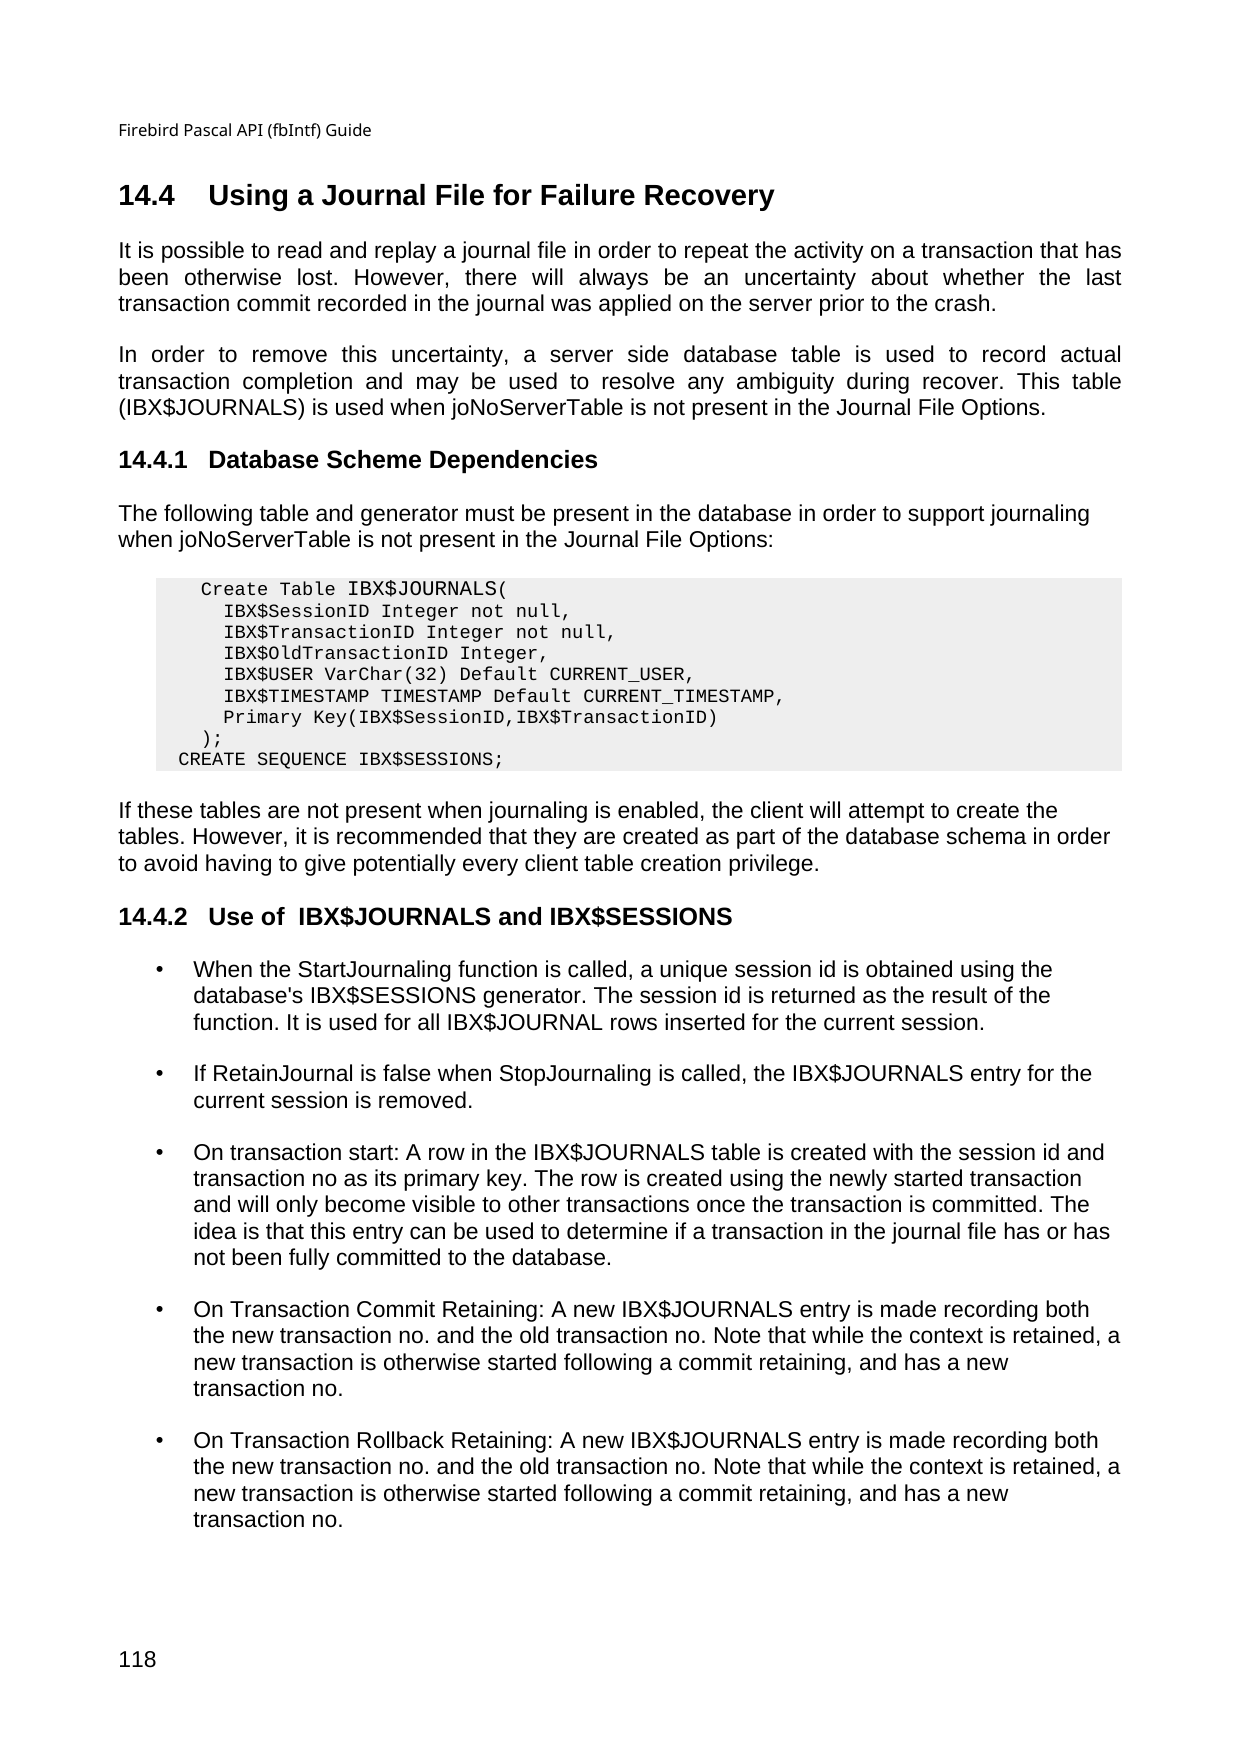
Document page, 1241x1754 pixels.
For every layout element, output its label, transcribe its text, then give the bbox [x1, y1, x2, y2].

list On Transaction Rollback Retaining: A new IBX$JOURNALS entry is made recording both the new transaction no. and the old transaction no. Note that while the context is retained, a new transaction is otherwise started following a commit retaining, and has a new transaction no. [156, 1427, 1122, 1532]
text If these tables are not present when journaling is enabled, the client will attempt to create the tables. However, it is recommended that they are created as part of the database schema in order to avoid having to give potentially every client table creation privilege. [118, 797, 1122, 876]
subtitle Database Scheme Dependencies [118, 445, 1122, 474]
subtitle Use of IBX$JOURNALS and IBX$SESSIONS [118, 902, 1122, 930]
text IBX$TIMESTAMP TIMESTAMP Default CURRENT_TIMESTAMP, [156, 686, 1122, 708]
text Primary Key(IBX$SessionID,IBX$TransactionID) [156, 708, 1122, 729]
text Create Table IBX$JOURNALS( [156, 578, 1122, 601]
text IBX$SessionID Integer not null, [156, 601, 1122, 623]
list When the StartJournaling function is called, a unique session id is obtained using the database's IBX$SESSIONS generator. The session id is returned as the result of the function. It is used for all IBX$JOURNAL rows inserted for the current session. [156, 956, 1122, 1035]
text IBX$TransactionID Integer not null, [156, 623, 1122, 644]
text CREATE SEQUENCE IBX$SESSIONS; [156, 750, 1122, 771]
text IBX$USER VarChar(32) Default CURRENT_USER, [156, 665, 1122, 686]
text In order to remove this uncertainty, a server side database table is used to record actual transaction completion and may be used to resolve any ambiguity during recover. This table (IBX$JOURNALS) is used when joNoServerTable is not present in the Journal File Options. [118, 341, 1122, 420]
text It is possible to read and replay a journal file in order to repeat the activity on a transaction that has been otherwise lost. However, there will always be an uncertainty about whether the last transaction commit recorded in the journal was applied on the server prior to the crash. [118, 237, 1122, 316]
subtitle Using a Journal File for Failure Recovery [118, 178, 1122, 212]
list On transaction start: A row in the IBX$JOURNALS table is created with the session id and transaction no as its primary key. The row is created using the newly started transaction and will only become visible to other transactions once the transaction is committed. The idea is that this entry can be used to determine if a transaction in the journal file has or has not been fully committed to the database. [156, 1139, 1122, 1270]
text IBX$OldTransactionID Integer, [156, 644, 1122, 665]
list On Transaction Commit Retaining: A new IBX$JOURNALS entry is made recording both the new transaction no. and the old transaction no. Note that while the context is retained, a new transaction is otherwise started following a commit retaining, and has a new transaction no. [156, 1296, 1122, 1401]
text ); [156, 729, 1122, 750]
text The following table and generator must be present in the database in order to support journaling when joNoServerTable is not present in the Journal File Options: [118, 499, 1122, 552]
list If RetainJournal is false when StopJournaling is called, the IBX$JOURNALS entry for the current session is removed. [156, 1060, 1122, 1113]
